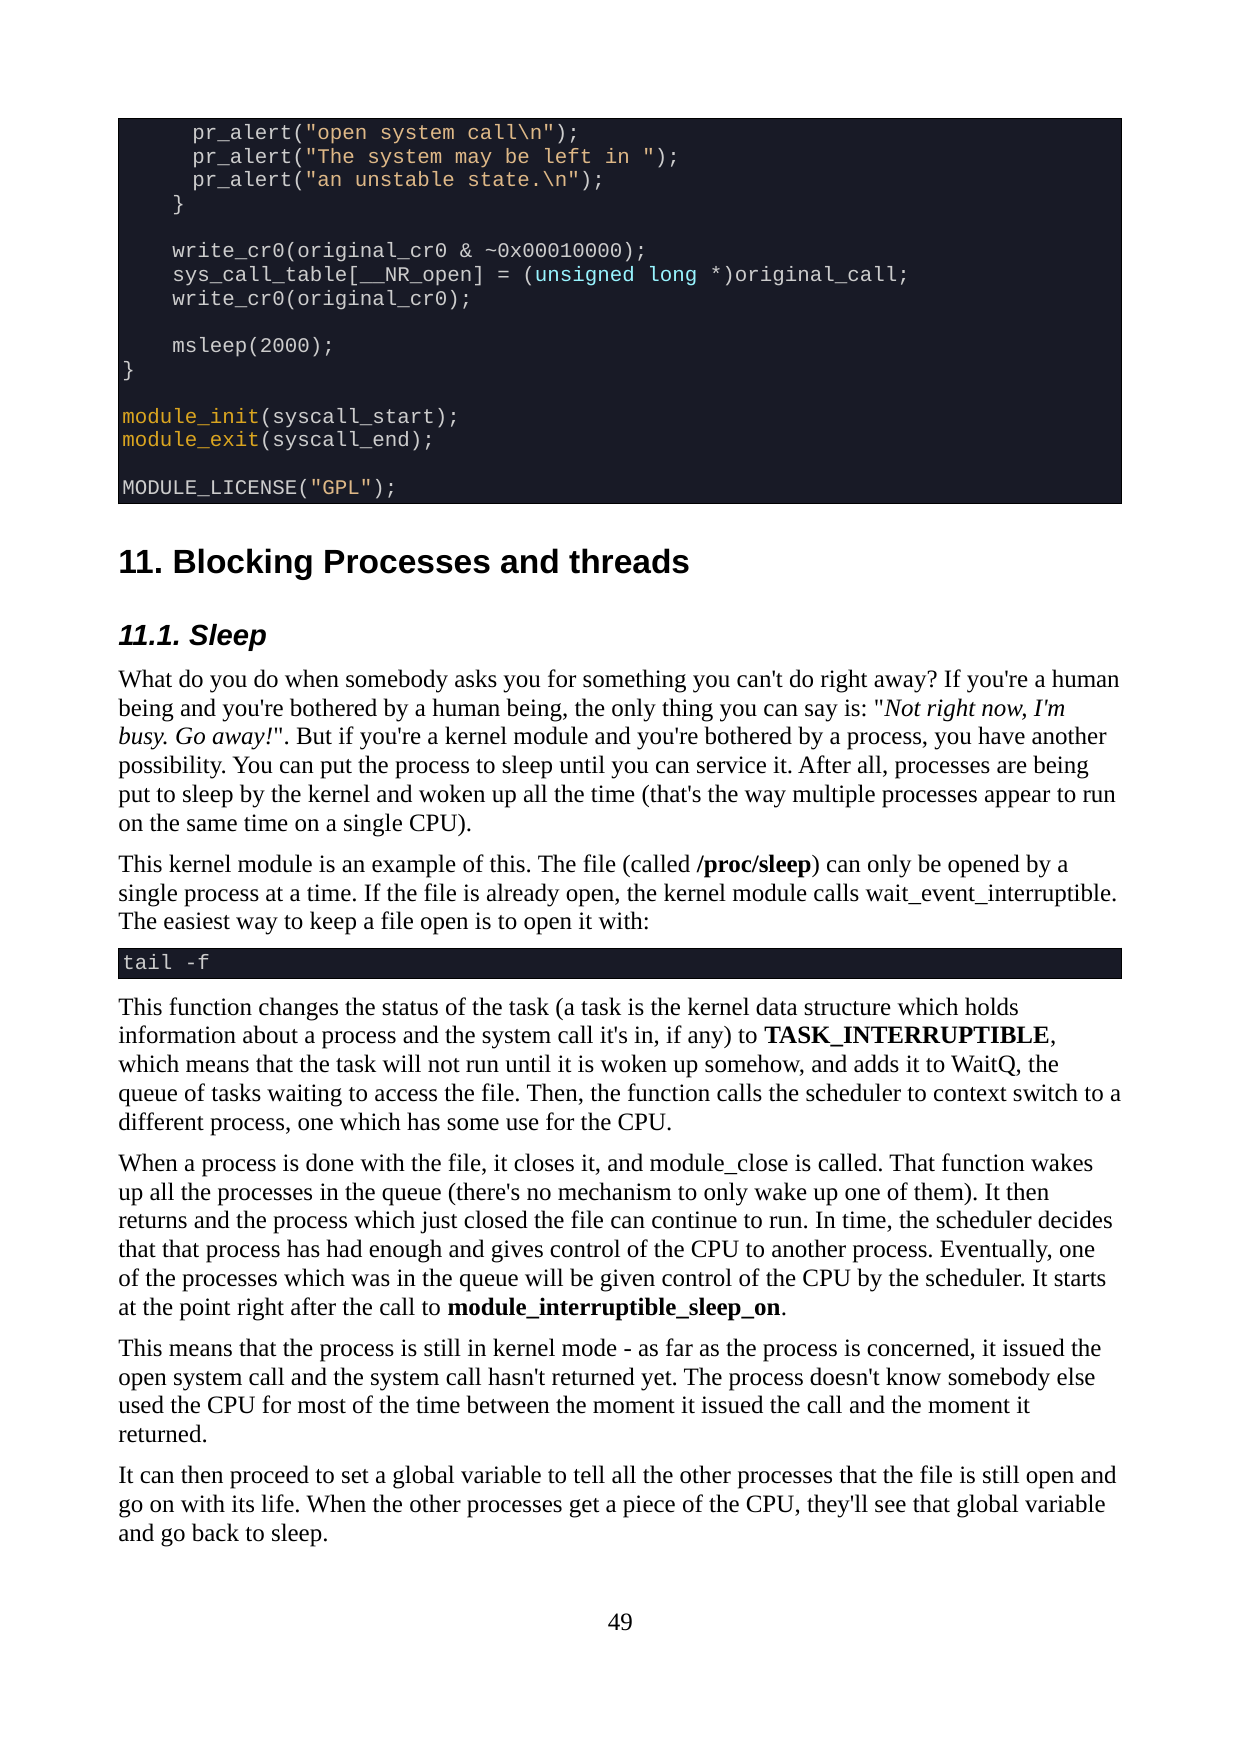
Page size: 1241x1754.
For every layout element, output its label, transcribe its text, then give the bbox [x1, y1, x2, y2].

text pr_alert("The system may be left in "); [119, 142, 1121, 165]
subtitle Blocking Processes and threads [118, 542, 1122, 580]
text It can then proceed to set a global variable to tell all the other processes that the file is still open and go on with its life. When the other processes get a piece of the CPU, they'll see that global variable and go back to sleep. [118, 1460, 1122, 1547]
text module_exit(syscall_end); [119, 426, 1121, 449]
text pr_alert("open system call\n"); [119, 119, 1121, 142]
text tail -f [119, 949, 1121, 978]
text module_init(syscall_start); [119, 402, 1121, 426]
text write_cr0(original_cr0); [119, 284, 1121, 307]
text write_cr0(original_cr0 & ~0x00010000); [119, 236, 1121, 260]
text msleep(2000); [119, 331, 1121, 354]
text } [119, 189, 1121, 213]
text This function changes the status of the task (a task is the kernel data structure which holds information about a process and the system call it's in, if any) to TASK_INTERRUPTIBLE, which means that the task will not run until it is woken up somehow, and adds it to WaitQ, the queue of tasks waiting to access the file. Then, the function calls the scheduler to context switch to a different process, one which has some use for the CPU. [118, 992, 1122, 1135]
text When a process is done with the file, it closes it, and module_close is called. That function wakes up all the processes in the queue (there's no mechanism to only wake up one of them). It then returns and the process which just closed the file can continue to run. In time, the scheduler decides that that process has had enough and gives control of the CPU to another process. Eventually, one of the processes which was in the queue will be given control of the CPU by the scheduler. It starts at the point right after the call to module_interruptible_sleep_on. [118, 1148, 1122, 1320]
text This kernel module is an example of this. The file (called /proc/sleep) can only be opened by a single process at a time. If the file is already open, the kernel module calls wait_event_interruptible. The easiest way to keep a file open is to open it with: [118, 849, 1122, 935]
text } [119, 354, 1121, 378]
text This means that the process is still in kernel mode - as far as the process is concerned, it issued the open system call and the system call hasn't returned yet. The process doesn't know somebody else used the CPU for most of the time between the moment it issued the call and the moment it returned. [118, 1333, 1122, 1448]
text pr_alert("an unstable state.\n"); [119, 165, 1121, 189]
text What do you do when somebody asks you for something you can't do right away? If you're a human being and you're bothered by a human being, the only thing you can say is: "Not right now, I'm busy. Go away!". But if you're a kernel module and you're bothered by a process, you have another possibility. You can put the process to sleep until you can service it. After all, processes are being put to sleep by the kernel and woken up all the time (that's the way multiple processes appear to run on the same time on a single CPU). [118, 664, 1122, 836]
text MODULE_LICENSE("GPL"); [119, 473, 1121, 503]
subtitle Sleep [118, 618, 1122, 651]
text sys_call_table[__NR_open] = (unsigned long *)original_call; [119, 260, 1121, 284]
